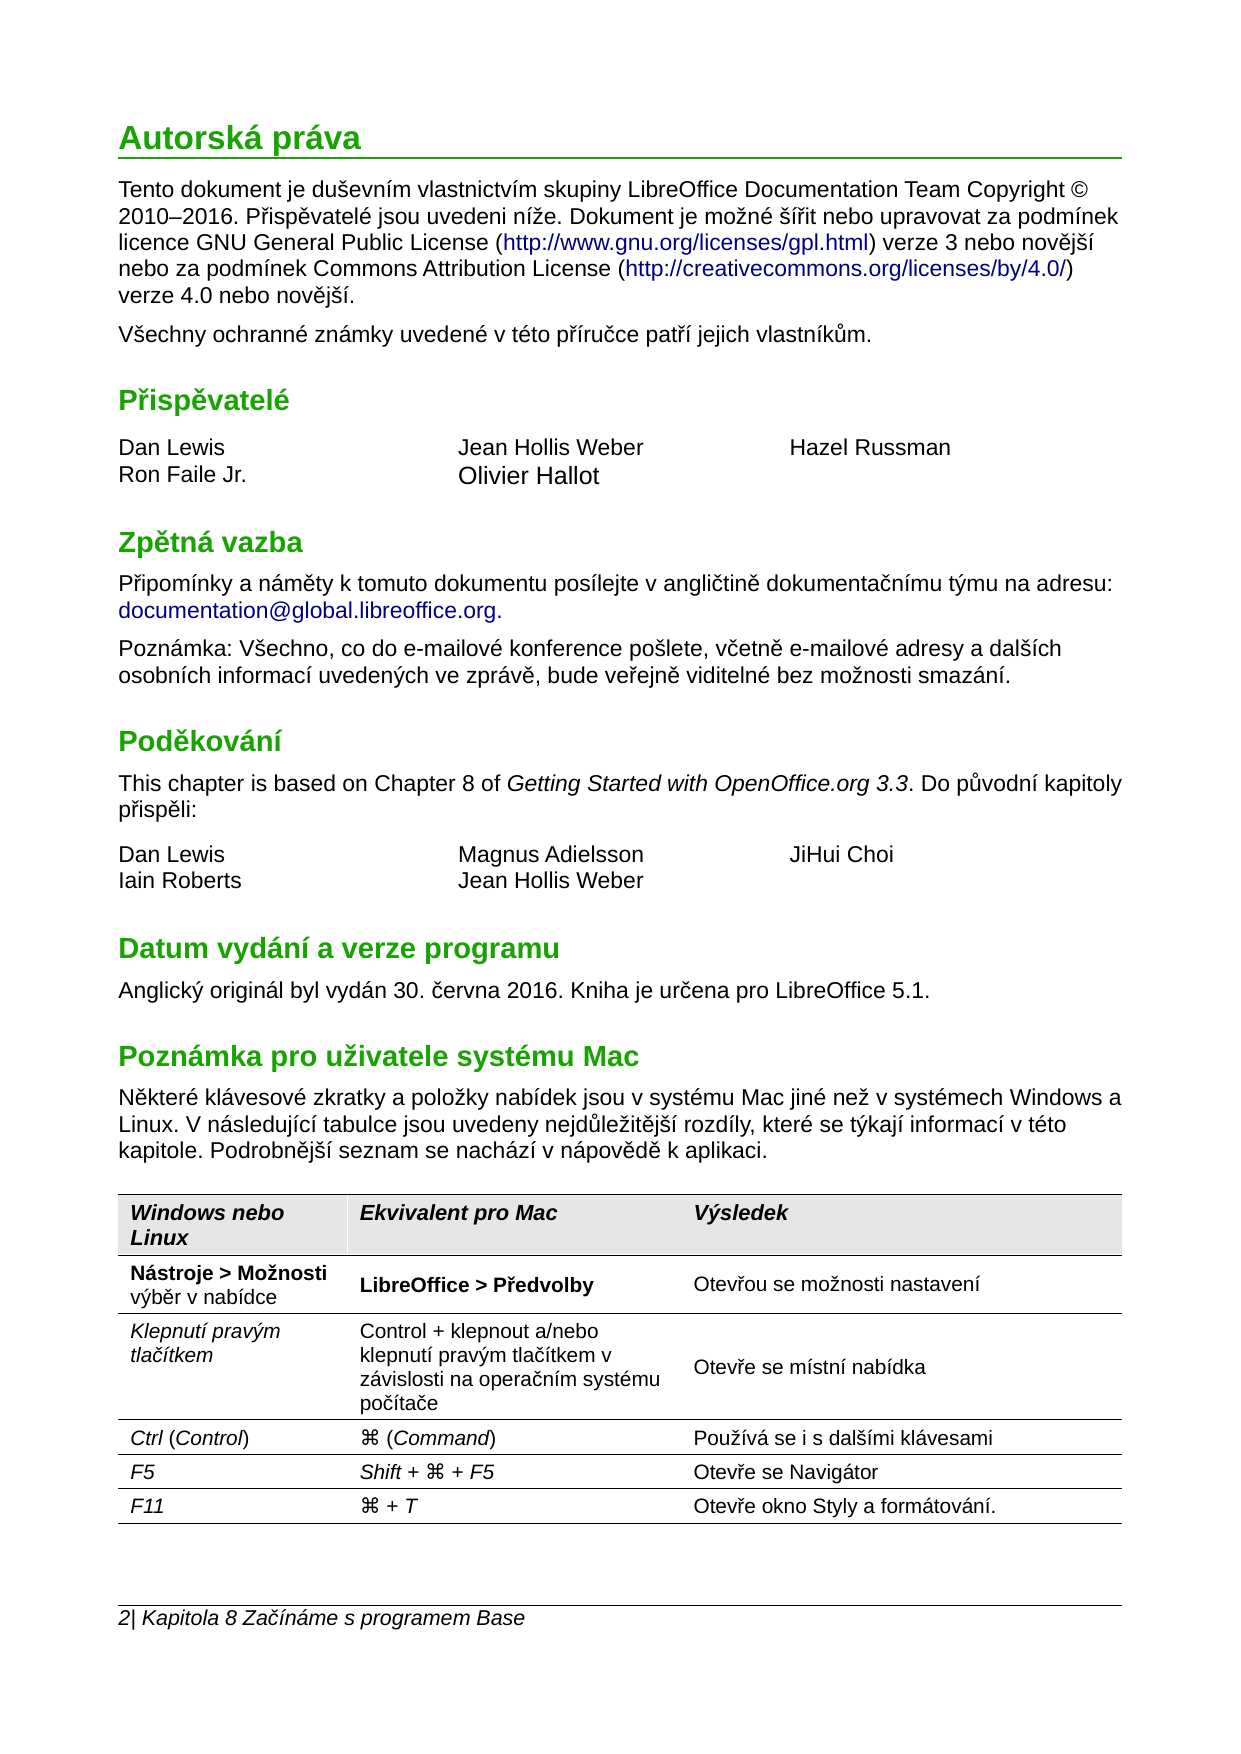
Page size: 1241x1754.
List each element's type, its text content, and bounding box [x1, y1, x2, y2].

table_header JiHui Choi [789, 841, 1122, 867]
table_cell [789, 461, 1122, 489]
table_header Jean Hollis Weber [458, 434, 789, 461]
text Anglický originál byl vydán 30. června 2016. Kniha je určena pro LibreOffice 5.1. [118, 977, 1122, 1003]
table_cell Nástroje > Možnosti výběr v nabídce [118, 1256, 347, 1313]
table_cell Otevře okno Styly a formátování. [681, 1489, 1122, 1523]
table_cell F5 [118, 1455, 347, 1488]
subtitle Přispěvatelé [118, 383, 1122, 417]
table_cell Control + klepnout a/nebo klepnutí pravým tlačítkem v závislosti na operačním systému počítače [348, 1314, 681, 1419]
table_cell F11 [118, 1489, 347, 1523]
subtitle Autorská práva [118, 118, 1122, 157]
table_header Windows nebo Linux [118, 1195, 347, 1254]
table_cell Ron Faile Jr. [118, 461, 458, 489]
subtitle Zpětná vazba [118, 525, 1122, 558]
table_cell Jean Hollis Weber [458, 867, 789, 896]
table_cell LibreOffice > Předvolby [348, 1256, 681, 1313]
table_cell ⌘ (Command) [348, 1420, 681, 1454]
table_cell ⌘ + T [348, 1489, 681, 1523]
text This chapter is based on Chapter 8 of Getting Started with OpenOffice.org 3.3. Do původní kapitoly přispěli: [118, 769, 1122, 822]
table_cell Olivier Hallot [458, 461, 789, 489]
table_cell Otevře se místní nabídka [681, 1314, 1122, 1419]
table_header Výsledek [681, 1195, 1122, 1254]
table_header Dan Lewis [118, 434, 458, 461]
table_cell Shift + ⌘ + F5 [348, 1455, 681, 1488]
table_cell Otevřou se možnosti nastavení [681, 1256, 1122, 1313]
text Tento dokument je duševním vlastnictvím skupiny LibreOffice Documentation Team Copyright © 2010–2016. Přispěvatelé jsou uvedeni níže. Dokument je možné šířit nebo upravovat za podmínek licence GNU General Public License (http://www.gnu.org/licenses/gpl.html) verze 3 nebo novější nebo za podmínek Commons Attribution License (http://creativecommons.org/licenses/by/4.0/) verze 4.0 nebo novější. [118, 176, 1122, 308]
text Poznámka: Všechno, co do e-mailové konference pošlete, včetně e-mailové adresy a dalších osobních informací uvedených ve zprávě, bude veřejně viditelné bez možnosti smazání. [118, 635, 1122, 688]
text Připomínky a náměty k tomuto dokumentu posílejte v angličtině dokumentačnímu týmu na adresu: documentation@global.libreoffice.org. [118, 570, 1122, 623]
subtitle Datum vydání a verze programu [118, 931, 1122, 965]
table_header Hazel Russman [789, 434, 1122, 461]
subtitle Poděkování [118, 724, 1122, 758]
table_cell Používá se i s dalšími klávesami [681, 1420, 1122, 1454]
subtitle Poznámka pro uživatele systému Mac [118, 1039, 1122, 1073]
text Všechny ochranné známky uvedené v této příručce patří jejich vlastníkům. [118, 321, 1122, 347]
table_header Magnus Adielsson [458, 841, 789, 867]
table_header Ekvivalent pro Mac [348, 1195, 681, 1254]
table_header Dan Lewis [118, 841, 458, 867]
table_cell Iain Roberts [118, 867, 458, 896]
table_cell Klepnutí pravým tlačítkem [118, 1314, 347, 1419]
table_cell Otevře se Navigátor [681, 1455, 1122, 1488]
table_cell Ctrl (Control) [118, 1420, 347, 1454]
table_cell [789, 867, 1122, 896]
text Některé klávesové zkratky a položky nabídek jsou v systému Mac jiné než v systémech Windows a Linux. V následující tabulce jsou uvedeny nejdůležitější rozdíly, které se týkají informací v této kapitole. Podrobnější seznam se nachází v nápovědě k aplikaci. [118, 1084, 1122, 1163]
